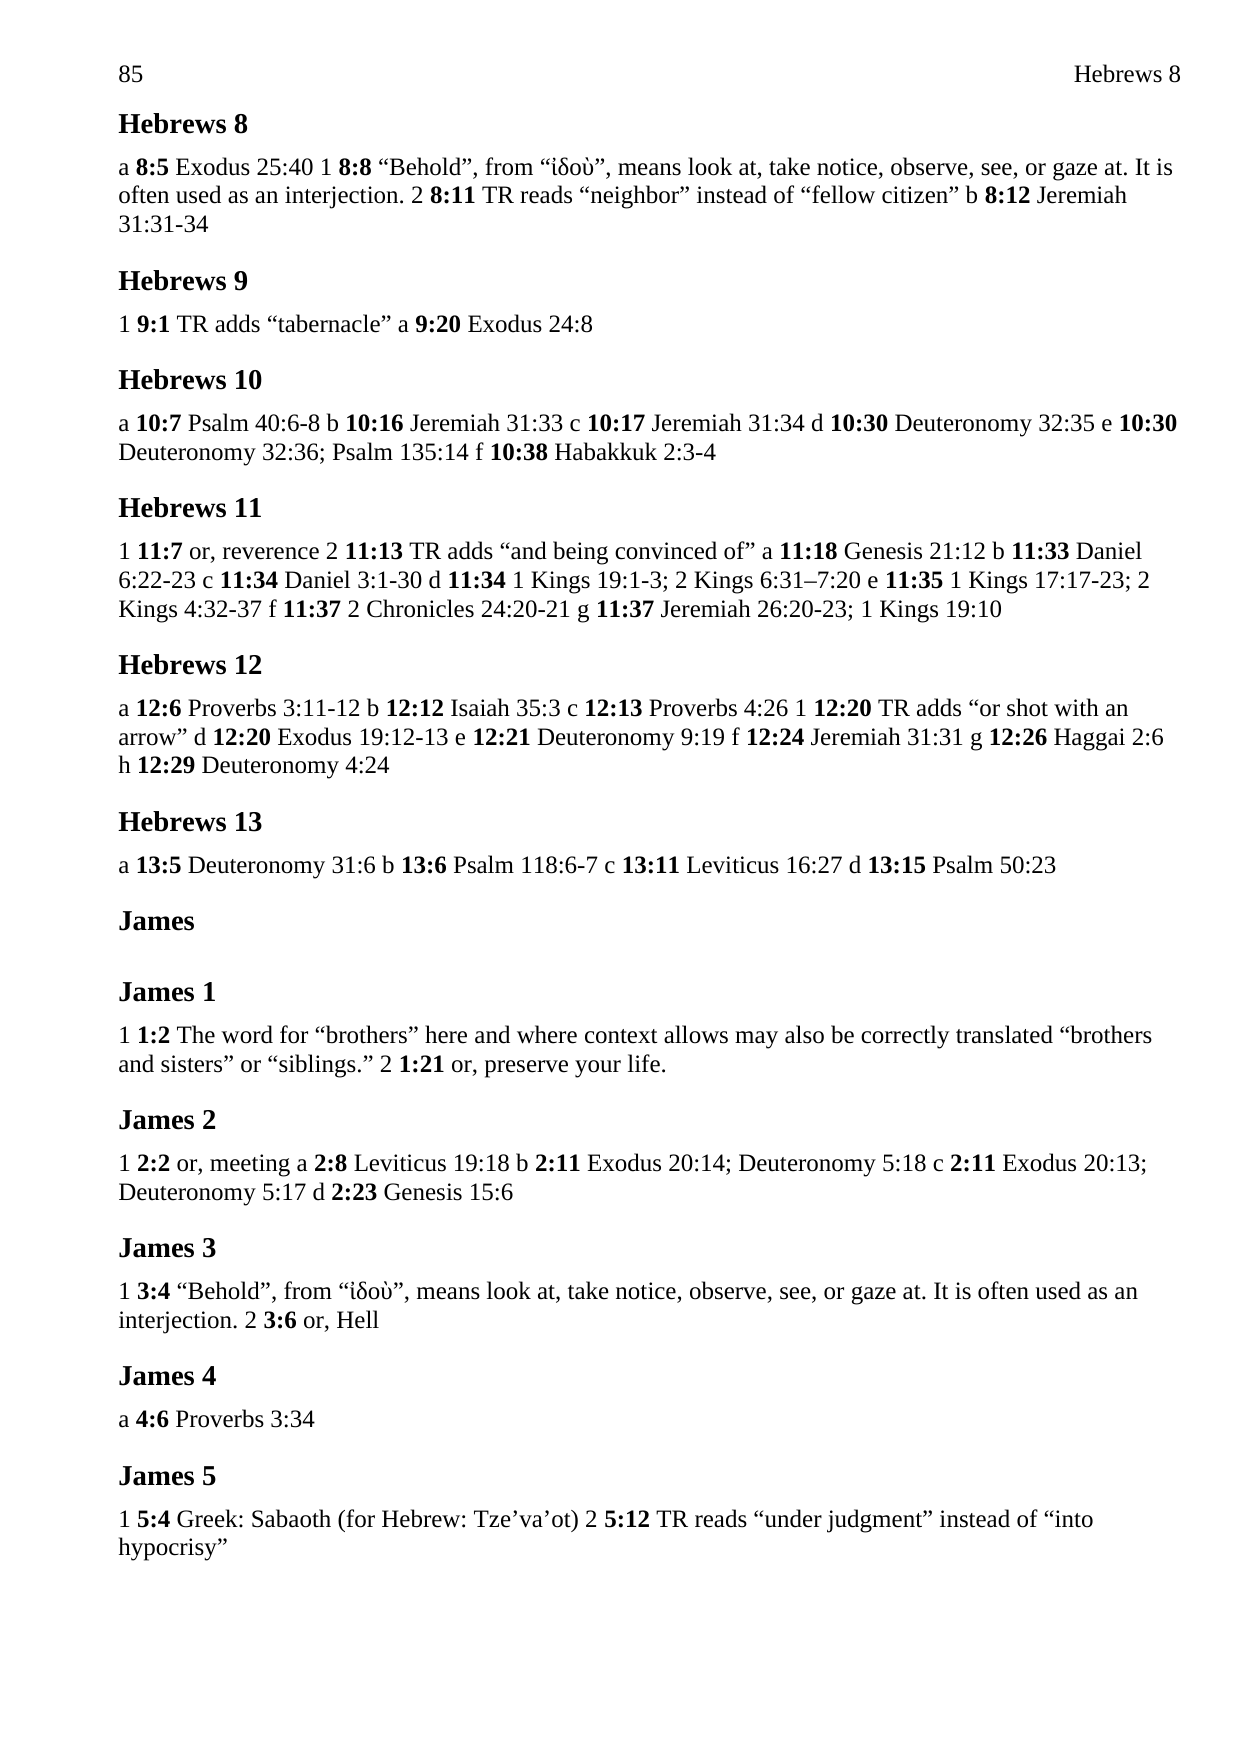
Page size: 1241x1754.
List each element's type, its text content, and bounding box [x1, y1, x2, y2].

subtitle Hebrews 13 [118, 804, 1181, 837]
text a 13:5 Deuteronomy 31:6 b 13:6 Psalm 118:6-7 c 13:11 Leviticus 16:27 d 13:15 Psalm 50:23 [118, 850, 1181, 879]
text a 4:6 Proverbs 3:34 [118, 1404, 1181, 1433]
subtitle Hebrews 10 [118, 362, 1181, 396]
subtitle Hebrews 8 [118, 106, 1181, 139]
text 1 3:4 “Behold”, from “ἰδοὺ”, means look at, take notice, observe, see, or gaze at. It is often used as an interjection. 2 3:6 or, Hell [118, 1276, 1181, 1334]
subtitle Hebrews 9 [118, 263, 1181, 296]
subtitle James 3 [118, 1231, 1181, 1264]
subtitle James 4 [118, 1359, 1181, 1392]
subtitle Hebrews 11 [118, 491, 1181, 524]
text 1 9:1 TR adds “tabernacle” a 9:20 Exodus 24:8 [118, 309, 1181, 337]
text a 10:7 Psalm 40:6-8 b 10:16 Jeremiah 31:33 c 10:17 Jeremiah 31:34 d 10:30 Deuteronomy 32:35 e 10:30 Deuteronomy 32:36; Psalm 135:14 f 10:38 Habakkuk 2:3-4 [118, 408, 1181, 466]
text 1 11:7 or, reverence 2 11:13 TR adds “and being convinced of” a 11:18 Genesis 21:12 b 11:33 Daniel 6:22-23 c 11:34 Daniel 3:1-30 d 11:34 1 Kings 19:1-3; 2 Kings 6:31–7:20 e 11:35 1 Kings 17:17-23; 2 Kings 4:32-37 f 11:37 2 Chronicles 24:20-21 g 11:37 Jeremiah 26:20-23; 1 Kings 19:10 [118, 536, 1181, 622]
text 1 2:2 or, meeting a 2:8 Leviticus 19:18 b 2:11 Exodus 20:14; Deuteronomy 5:18 c 2:11 Exodus 20:13; Deuteronomy 5:17 d 2:23 Genesis 15:6 [118, 1148, 1181, 1206]
text a 12:6 Proverbs 3:11-12 b 12:12 Isaiah 35:3 c 12:13 Proverbs 4:26 1 12:20 TR adds “or shot with an arrow” d 12:20 Exodus 19:12-13 e 12:21 Deuteronomy 9:19 f 12:24 Jeremiah 31:31 g 12:26 Haggai 2:6 h 12:29 Deuteronomy 4:24 [118, 693, 1181, 779]
text 1 1:2 The word for “brothers” here and where context allows may also be correctly translated “brothers and sisters” or “siblings.” 2 1:21 or, preserve your life. [118, 1020, 1181, 1077]
subtitle Hebrews 12 [118, 647, 1181, 681]
text 1 5:4 Greek: Sabaoth (for Hebrew: Tze’va’ot) 2 5:12 TR reads “under judgment” instead of “into hypocrisy” [118, 1504, 1181, 1561]
subtitle James 2 [118, 1102, 1181, 1136]
text a 8:5 Exodus 25:40 1 8:8 “Behold”, from “ἰδοὺ”, means look at, take notice, observe, see, or gaze at. It is often used as an interjection. 2 8:11 TR reads “neighbor” instead of “fellow citizen” b 8:12 Jeremiah 31:31-34 [118, 152, 1181, 238]
subtitle James 5 [118, 1458, 1181, 1491]
subtitle James [118, 904, 1181, 937]
subtitle James 1 [118, 974, 1181, 1007]
